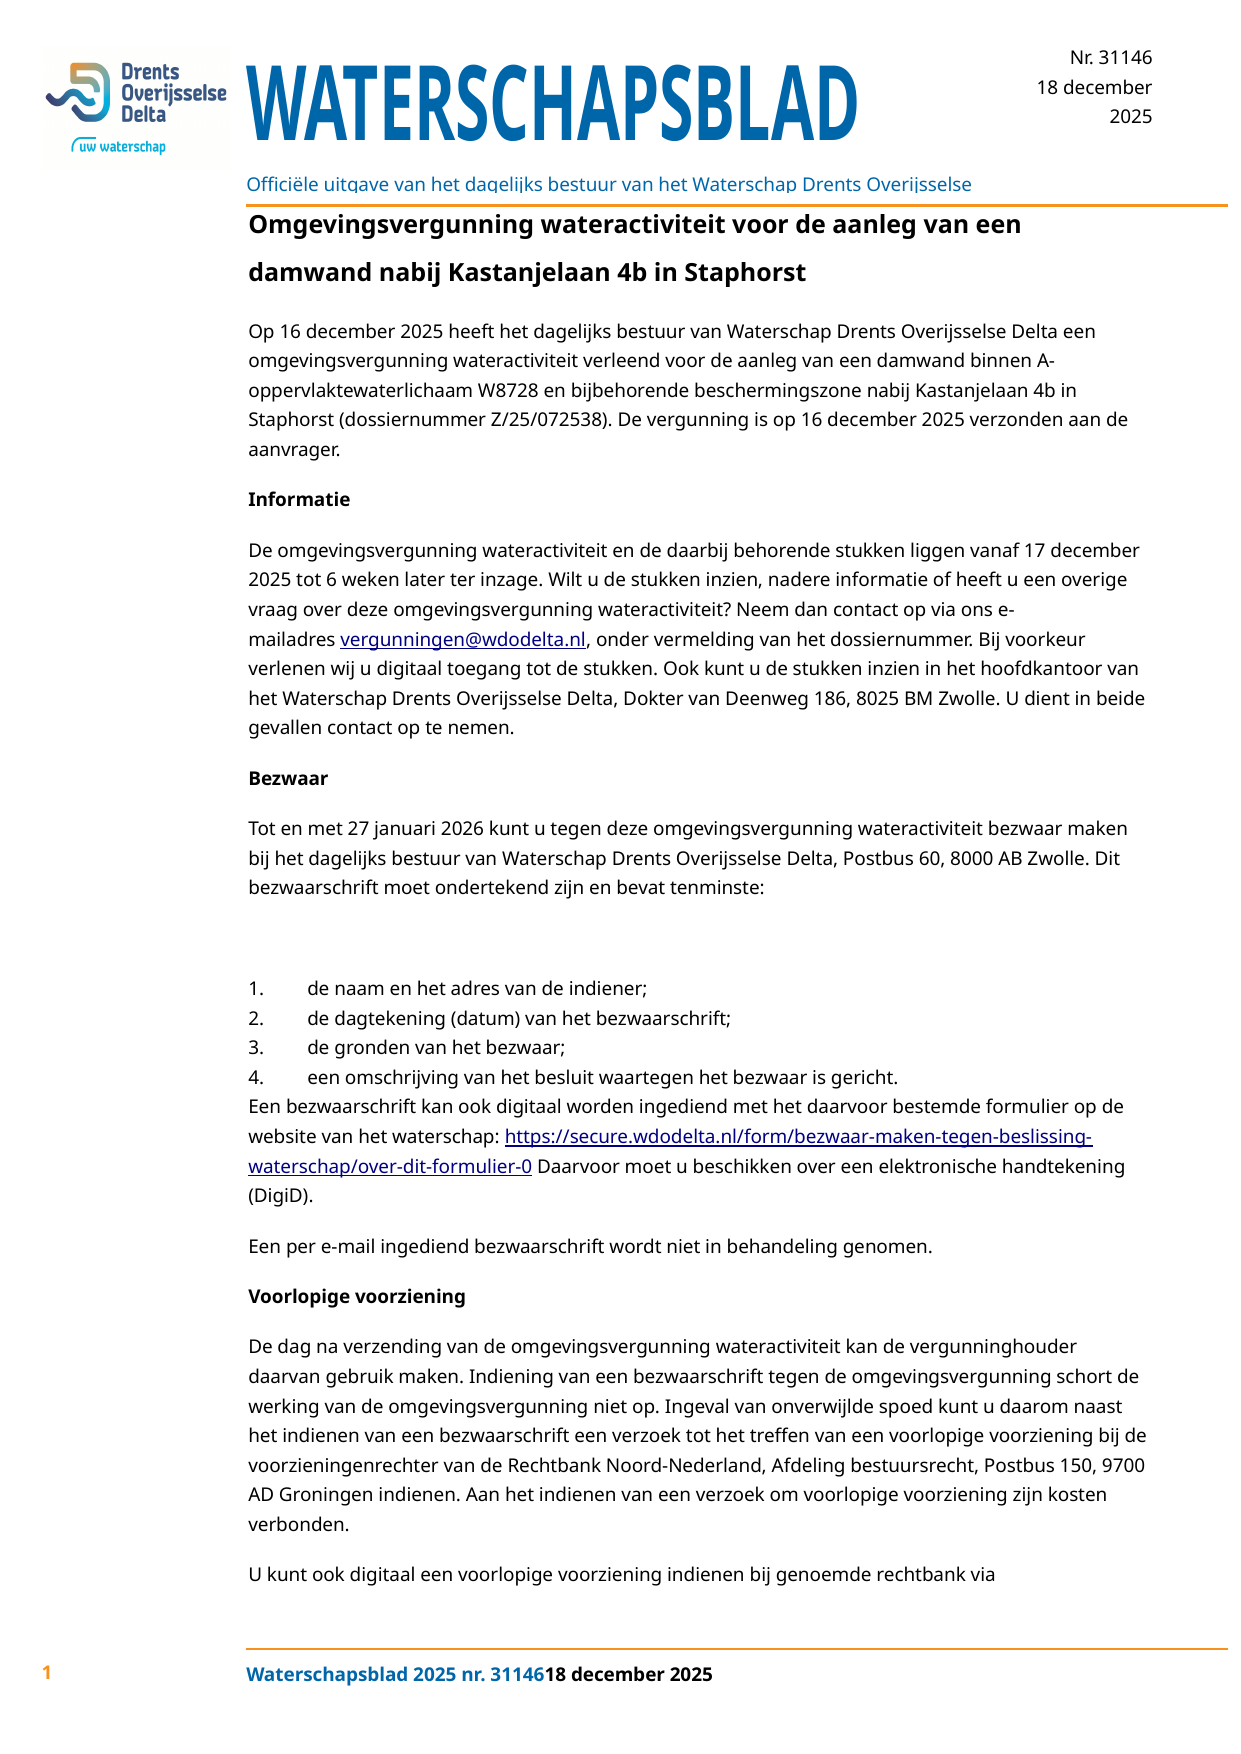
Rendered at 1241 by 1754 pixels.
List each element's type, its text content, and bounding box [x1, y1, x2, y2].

text Informatie [248, 487, 1152, 512]
list een omschrijving van het besluit waartegen het bezwaar is gericht. [248, 1064, 1152, 1090]
picture [41, 47, 231, 172]
list de dagtekening (datum) van het bezwaarschrift; [248, 1005, 1152, 1031]
text Op 16 december 2025 heeft het dagelijks bestuur van Waterschap Drents Overijsselse Delta een omgevingsvergunning wateractiviteit verleend voor de aanleg van een damwand binnen A-oppervlaktewaterlichaam W8728 en bijbehorende beschermingszone nabij Kastanjelaan 4b in Staphorst (dossiernummer Z/25/072538). De vergunning is op 16 december 2025 verzonden aan de aanvrager. [248, 318, 1152, 462]
text Voorlopige voorziening [248, 1283, 1152, 1309]
text Een bezwaarschrift kan ook digitaal worden ingediend met het daarvoor bestemde formulier op de website van het waterschap: https://secure.wdodelta.nl/form/bezwaar-maken-tegen-beslissing-waterschap/over-dit-formulier-0 Daarvoor moet u beschikken over een elektronische handtekening (DigiD). [248, 1094, 1152, 1208]
list de gronden van het bezwaar; [248, 1034, 1152, 1060]
text Bezwaar [248, 765, 1152, 791]
text Tot en met 27 januari 2026 kunt u tegen deze omgevingsvergunning wateractiviteit bezwaar maken bij het dagelijks bestuur van Waterschap Drents Overijsselse Delta, Postbus 60, 8000 AB Zwolle. Dit bezwaarschrift moet ondertekend zijn en bevat tenminste: [248, 815, 1152, 900]
text De omgevingsvergunning wateractiviteit en de daarbij behorende stukken liggen vanaf 17 december 2025 tot 6 weken later ter inzage. Wilt u de stukken inzien, nadere informatie of heeft u een overige vraag over deze omgevingsvergunning wateractiviteit? Neem dan contact op via ons e-mailadres vergunningen@wdodelta.nl, onder vermelding van het dossiernummer. Bij voorkeur verlenen wij u digitaal toegang tot de stukken. Ook kunt u de stukken inzien in het hoofdkantoor van het Waterschap Drents Overijsselse Delta, Dokter van Deenweg 186, 8025 BM Zwolle. U dient in beide gevallen contact op te nemen. [248, 537, 1152, 740]
text De dag na verzending van de omgevingsvergunning wateractiviteit kan de vergunninghouder daarvan gebruik maken. Indiening van een bezwaarschrift tegen de omgevingsvergunning schort de werking van de omgevingsvergunning niet op. Ingeval van onverwijlde spoed kunt u daarom naast het indienen van een bezwaarschrift een verzoek tot het treffen van een voorlopige voorziening bij de voorzieningenrechter van de Rechtbank Noord-Nederland, Afdeling bestuursrecht, Postbus 150, 9700 AD Groningen indienen. Aan het indienen van een verzoek om voorlopige voorziening zijn kosten verbonden. [248, 1334, 1152, 1537]
text Omgevingsvergunning wateractiviteit voor de aanleg van een damwand nabij Kastanjelaan 4b in Staphorst [248, 207, 1152, 288]
list de naam en het adres van de indiener; [248, 975, 1152, 1001]
text U kunt ook digitaal een voorlopige voorziening indienen bij genoemde rechtbank via [248, 1562, 1152, 1587]
text Een per e-mail ingediend bezwaarschrift wordt niet in behandeling genomen. [248, 1233, 1152, 1259]
